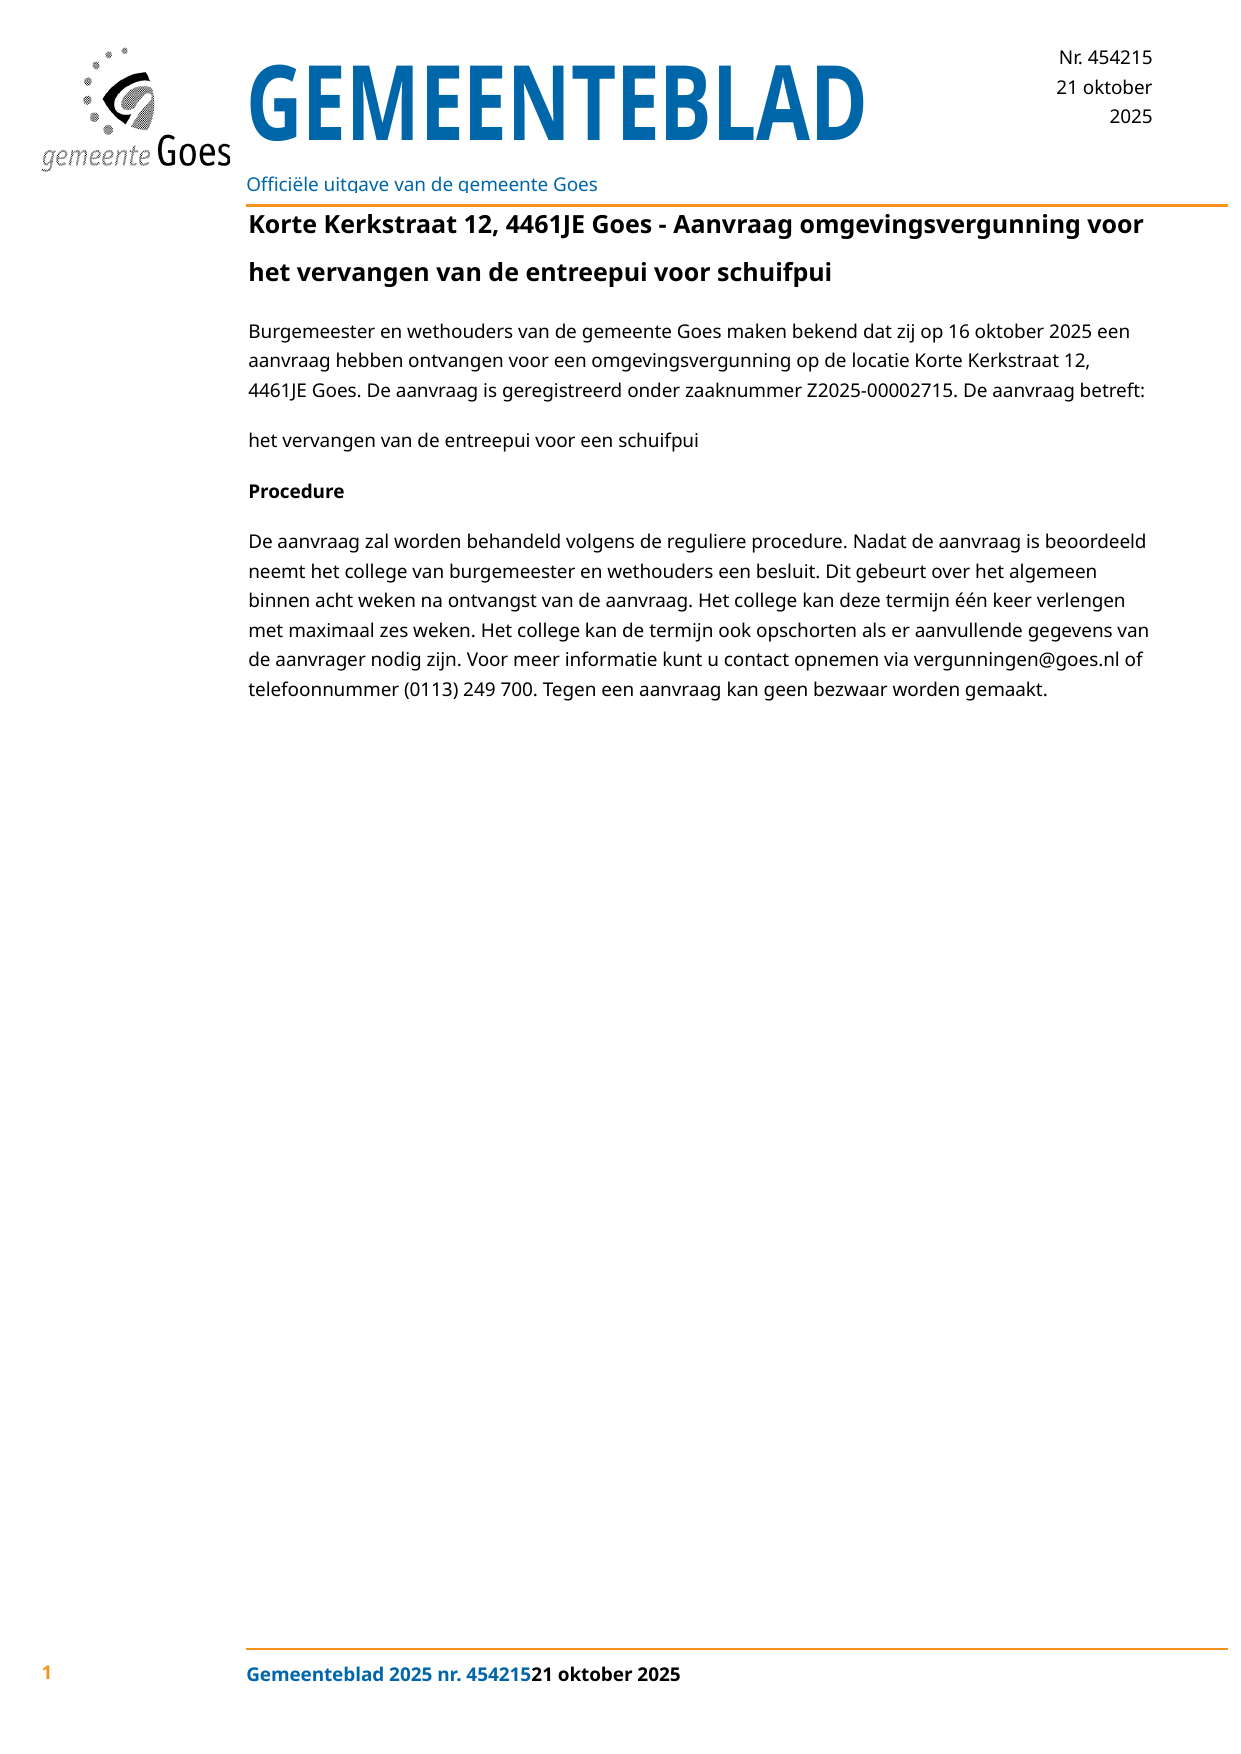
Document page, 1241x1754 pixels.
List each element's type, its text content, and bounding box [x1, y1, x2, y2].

text Procedure [248, 478, 1152, 504]
text Korte Kerkstraat 12, 4461JE Goes - Aanvraag omgevingsvergunning voor het vervangen van de entreepui voor schuifpui [248, 207, 1152, 288]
text De aanvraag zal worden behandeld volgens de reguliere procedure. Nadat de aanvraag is beoordeeld neemt het college van burgemeester en wethouders een besluit. Dit gebeurt over het algemeen binnen acht weken na ontvangst van de aanvraag. Het college kan deze termijn één keer verlengen met maximaal zes weken. Het college kan de termijn ook opschorten als er aanvullende gegevens van de aanvrager nodig zijn. Voor meer informatie kunt u contact opnemen via vergunningen@goes.nl of telefoonnummer (0113) 249 700. Tegen een aanvraag kan geen bezwaar worden gemaakt. [248, 528, 1152, 702]
picture [41, 47, 231, 172]
text Burgemeester en wethouders van de gemeente Goes maken bekend dat zij op 16 oktober 2025 een aanvraag hebben ontvangen voor een omgevingsvergunning op de locatie Korte Kerkstraat 12, 4461JE Goes. De aanvraag is geregistreerd onder zaaknummer Z2025-00002715. De aanvraag betreft: [248, 318, 1152, 403]
text het vervangen van de entreepui voor een schuifpui [248, 427, 1152, 453]
